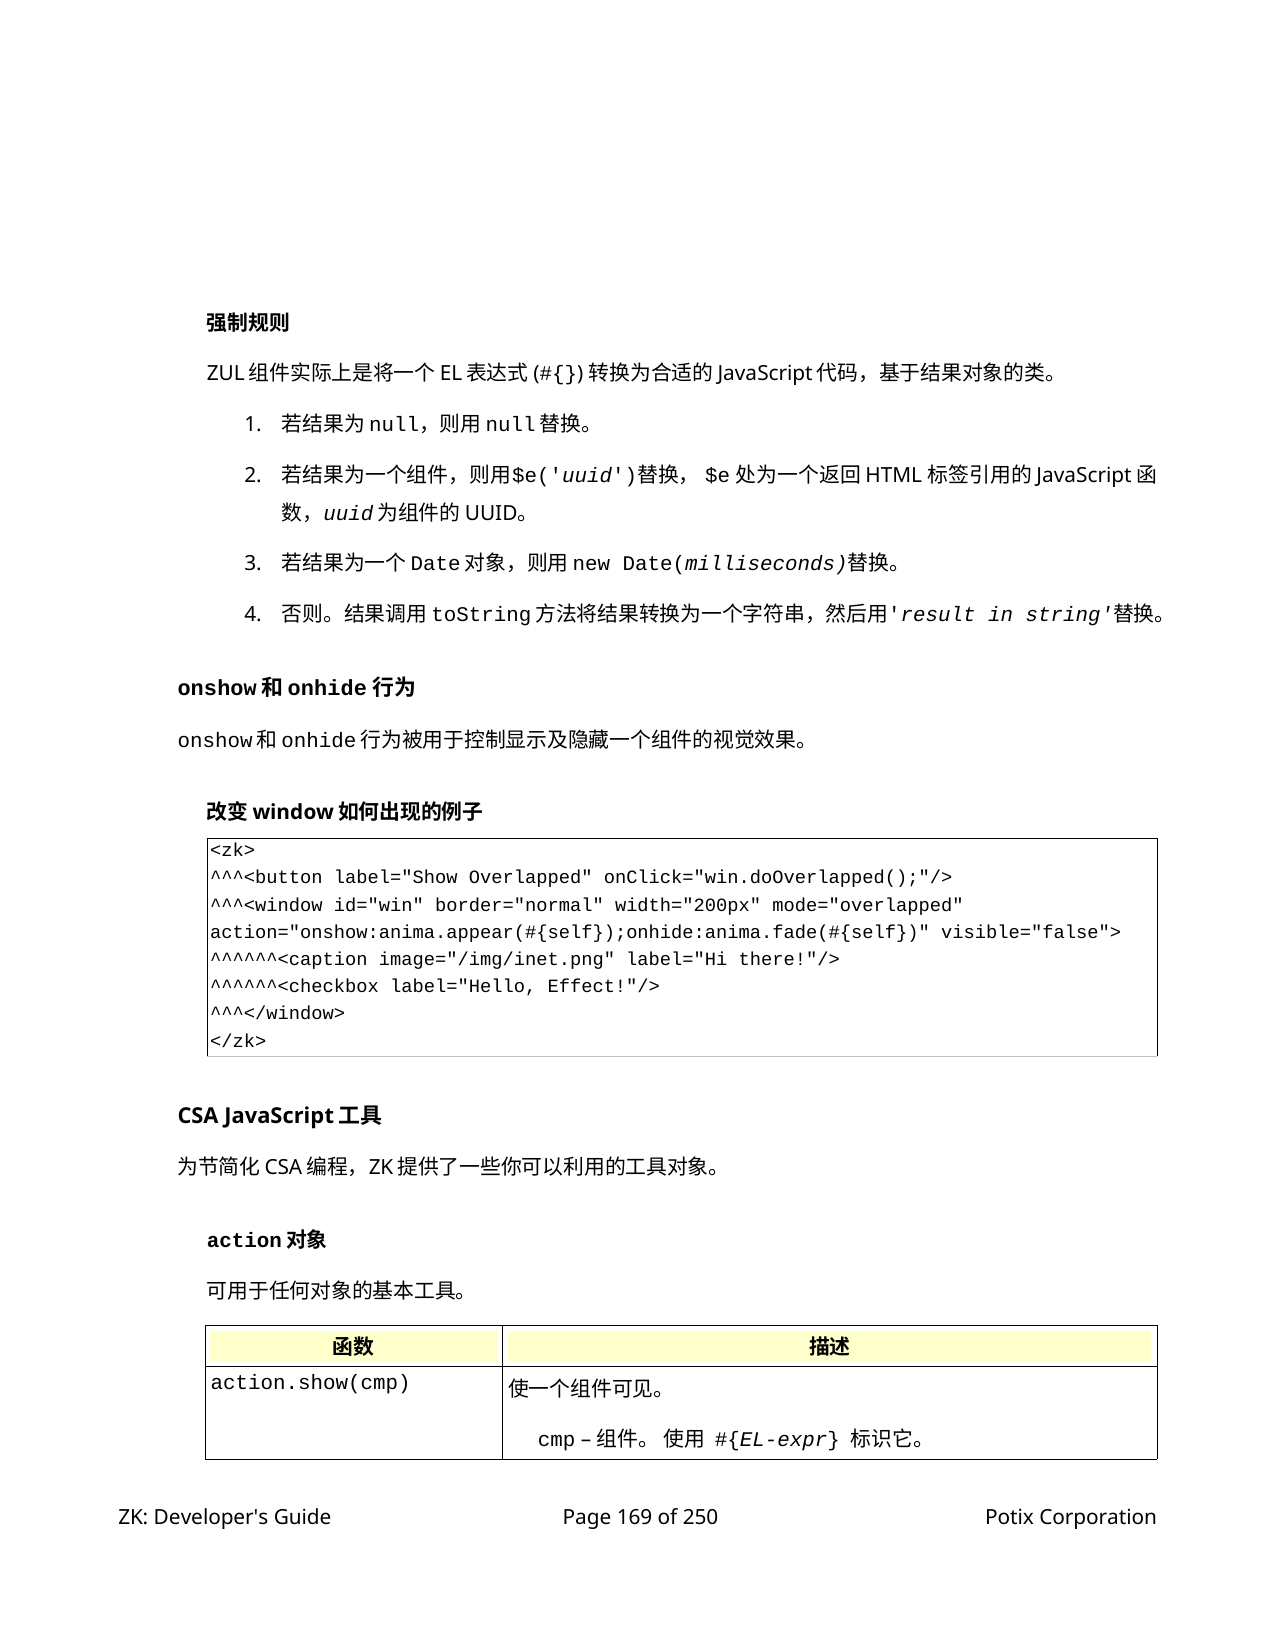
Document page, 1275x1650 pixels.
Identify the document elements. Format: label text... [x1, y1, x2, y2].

text ZUL组件实际上是将一个EL表达式 (#{}) 转换为合适的JavaScript代码，基于结果对象的类。 [207, 357, 1157, 387]
text ^^^</window> [208, 1001, 1157, 1026]
list 若结果为一个Date对象，则用new Date(milliseconds)替换。 [244, 547, 1157, 577]
text action="onshow:anima.appear(#{self});onhide:anima.fade(#{self})" visible="false"> [208, 920, 1157, 944]
subtitle onshow和onhide 行为 [177, 670, 1157, 702]
subtitle 强制规则 [207, 306, 1157, 336]
subtitle CSA JavaScript工具 [177, 1098, 1157, 1130]
text ^^^<button label="Show Overlapped" onClick="win.doOverlapped();"/> [208, 865, 1157, 889]
text ^^^^^^<caption image="/img/inet.png" label="Hi there!"/> [208, 947, 1157, 971]
subtitle action对象 [207, 1223, 1157, 1253]
subtitle 改变window如何出现的例子 [207, 796, 1157, 826]
list 否则。结果调用toString方法将结果转换为一个字符串，然后用'result in string'替换。 [244, 598, 1157, 628]
text 为节简化CSA编程，ZK提供了一些你可以利用的工具对象。 [177, 1151, 1157, 1181]
table_cell action.show(cmp) [206, 1367, 502, 1459]
text </zk> [208, 1028, 1157, 1056]
text ^^^<window id="win" border="normal" width="200px" mode="overlapped" [208, 892, 1157, 917]
table_cell 使一个组件可见。 cmp – 组件。 使用 #{EL-expr} 标识它。 [503, 1367, 1157, 1459]
text onshow和onhide行为被用于控制显示及隐藏一个组件的视觉效果。 [177, 723, 1157, 753]
list 若结果为null，则用null替换。 [244, 407, 1157, 438]
text ^^^^^^<checkbox label="Hello, Effect!"/> [208, 974, 1157, 998]
table_header 函数 [206, 1326, 502, 1366]
table_header 描述 [503, 1326, 1157, 1366]
text 可用于任何对象的基本工具。 [207, 1274, 1157, 1304]
list 若结果为一个组件，则用$e('uuid')替换， $e 处为一个返回HTML 标签引用的JavaScript函数，uuid为组件的UUID。 [244, 458, 1157, 526]
text <zk> [208, 839, 1157, 862]
